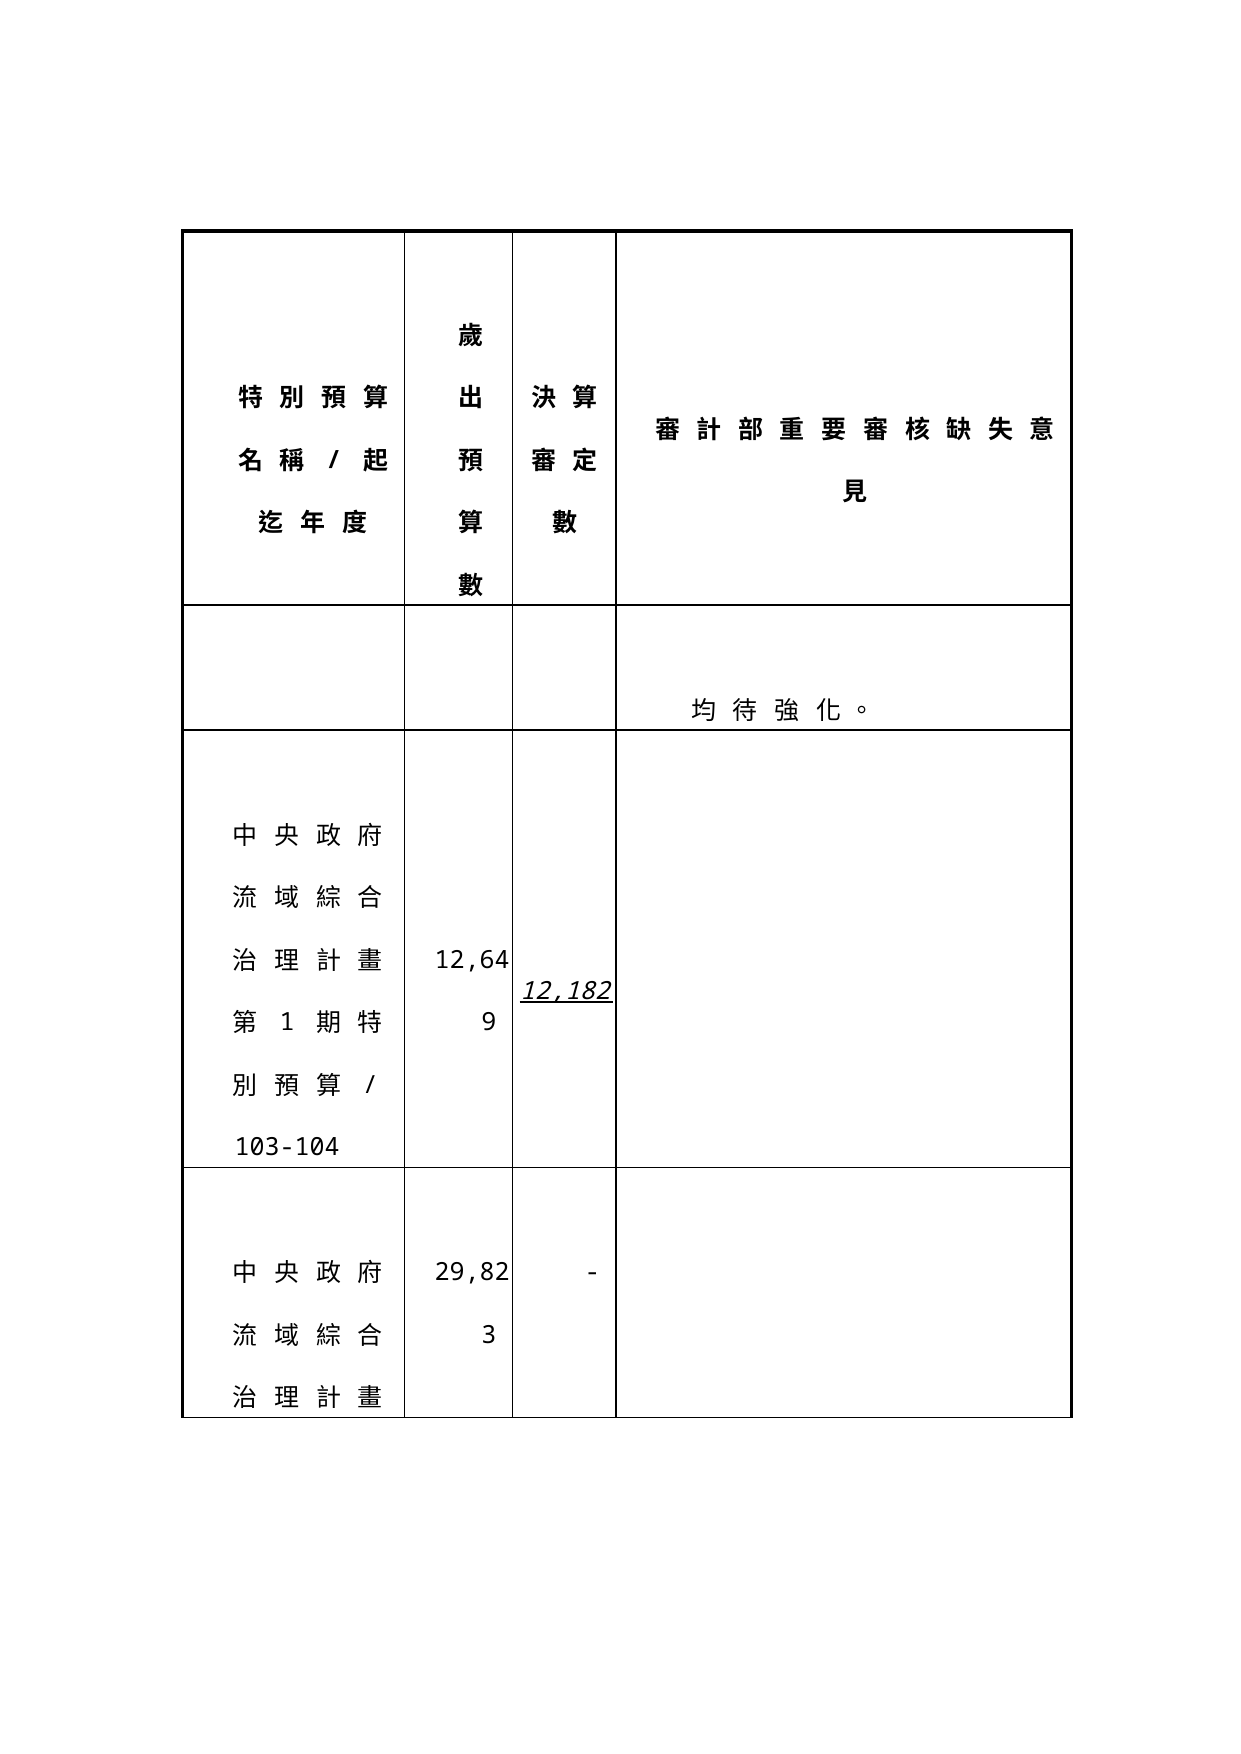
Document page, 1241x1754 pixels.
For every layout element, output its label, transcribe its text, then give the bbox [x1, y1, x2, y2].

table_cell [405, 606, 512, 729]
table_cell 中央政府流域綜合治理計畫第1期特別預算/103-104 [184, 731, 404, 1167]
table_cell 29,823 [405, 1168, 512, 1417]
table_cell [617, 731, 1070, 1167]
table_cell 均待強化。 [617, 606, 1070, 729]
table_header 決算審定數 [513, 233, 615, 604]
table_cell 12,649 [405, 731, 512, 1167]
table_cell [513, 606, 615, 729]
table_cell - [513, 1168, 615, 1417]
table_cell [184, 606, 404, 729]
table_header 審計部重要審核缺失意見 [617, 233, 1070, 604]
table_cell 中央政府流域綜合治理計畫 [184, 1168, 404, 1417]
table_cell [617, 1168, 1070, 1417]
table_header 特別預算名稱/起迄年度 [184, 233, 404, 604]
table_header 歲出預算數 [405, 233, 512, 604]
table_cell 12,182 [513, 731, 615, 1167]
